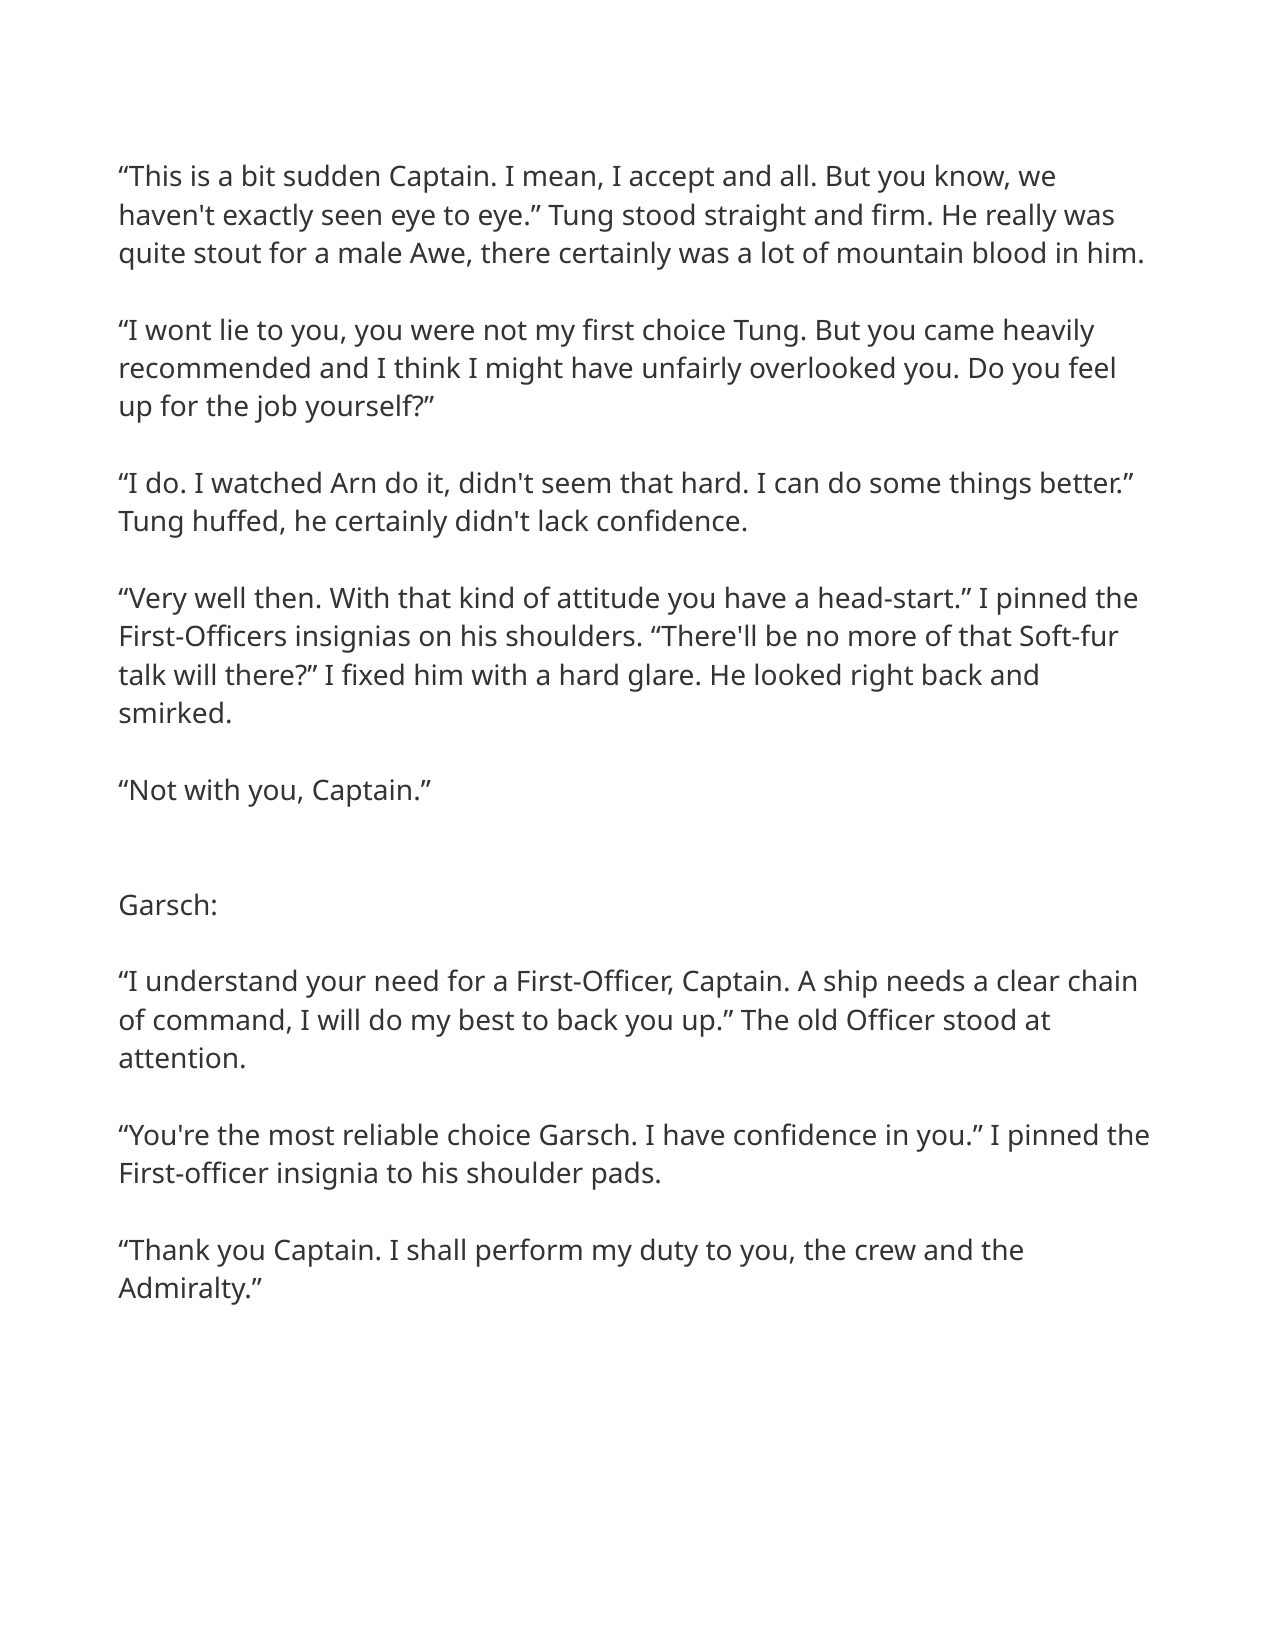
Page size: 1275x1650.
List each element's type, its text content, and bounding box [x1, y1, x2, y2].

text “Very well then. With that kind of attitude you have a head-start.” I pinned the First-Officers insignias on his shoulders. “There'll be no more of that Soft-fur talk will there?” I fixed him with a hard glare. He looked right back and smirked. [118, 578, 1157, 731]
text Garsch: [118, 885, 1157, 923]
text “I wont lie to you, you were not my first choice Tung. But you came heavily recommended and I think I might have unfairly overlooked you. Do you feel up for the job yourself?” [118, 310, 1157, 425]
text “Thank you Captain. I shall perform my duty to you, the crew and the Admiralty.” [118, 1230, 1157, 1306]
text “I do. I watched Arn do it, didn't seem that hard. I can do some things better.” Tung huffed, he certainly didn't lack confidence. [118, 463, 1157, 540]
text “This is a bit sudden Captain. I mean, I accept and all. But you know, we haven't exactly seen eye to eye.” Tung stood straight and firm. He really was quite stout for a male Awe, there certainly was a lot of mountain blood in him. [118, 156, 1157, 271]
text “You're the most reliable choice Garsch. I have confidence in you.” I pinned the First-officer insignia to his shoulder pads. [118, 1115, 1157, 1191]
text “Not with you, Captain.” [118, 770, 1157, 808]
text “I understand your need for a First-Officer, Captain. A ship needs a clear chain of command, I will do my best to back you up.” The old Officer stood at attention. [118, 961, 1157, 1076]
